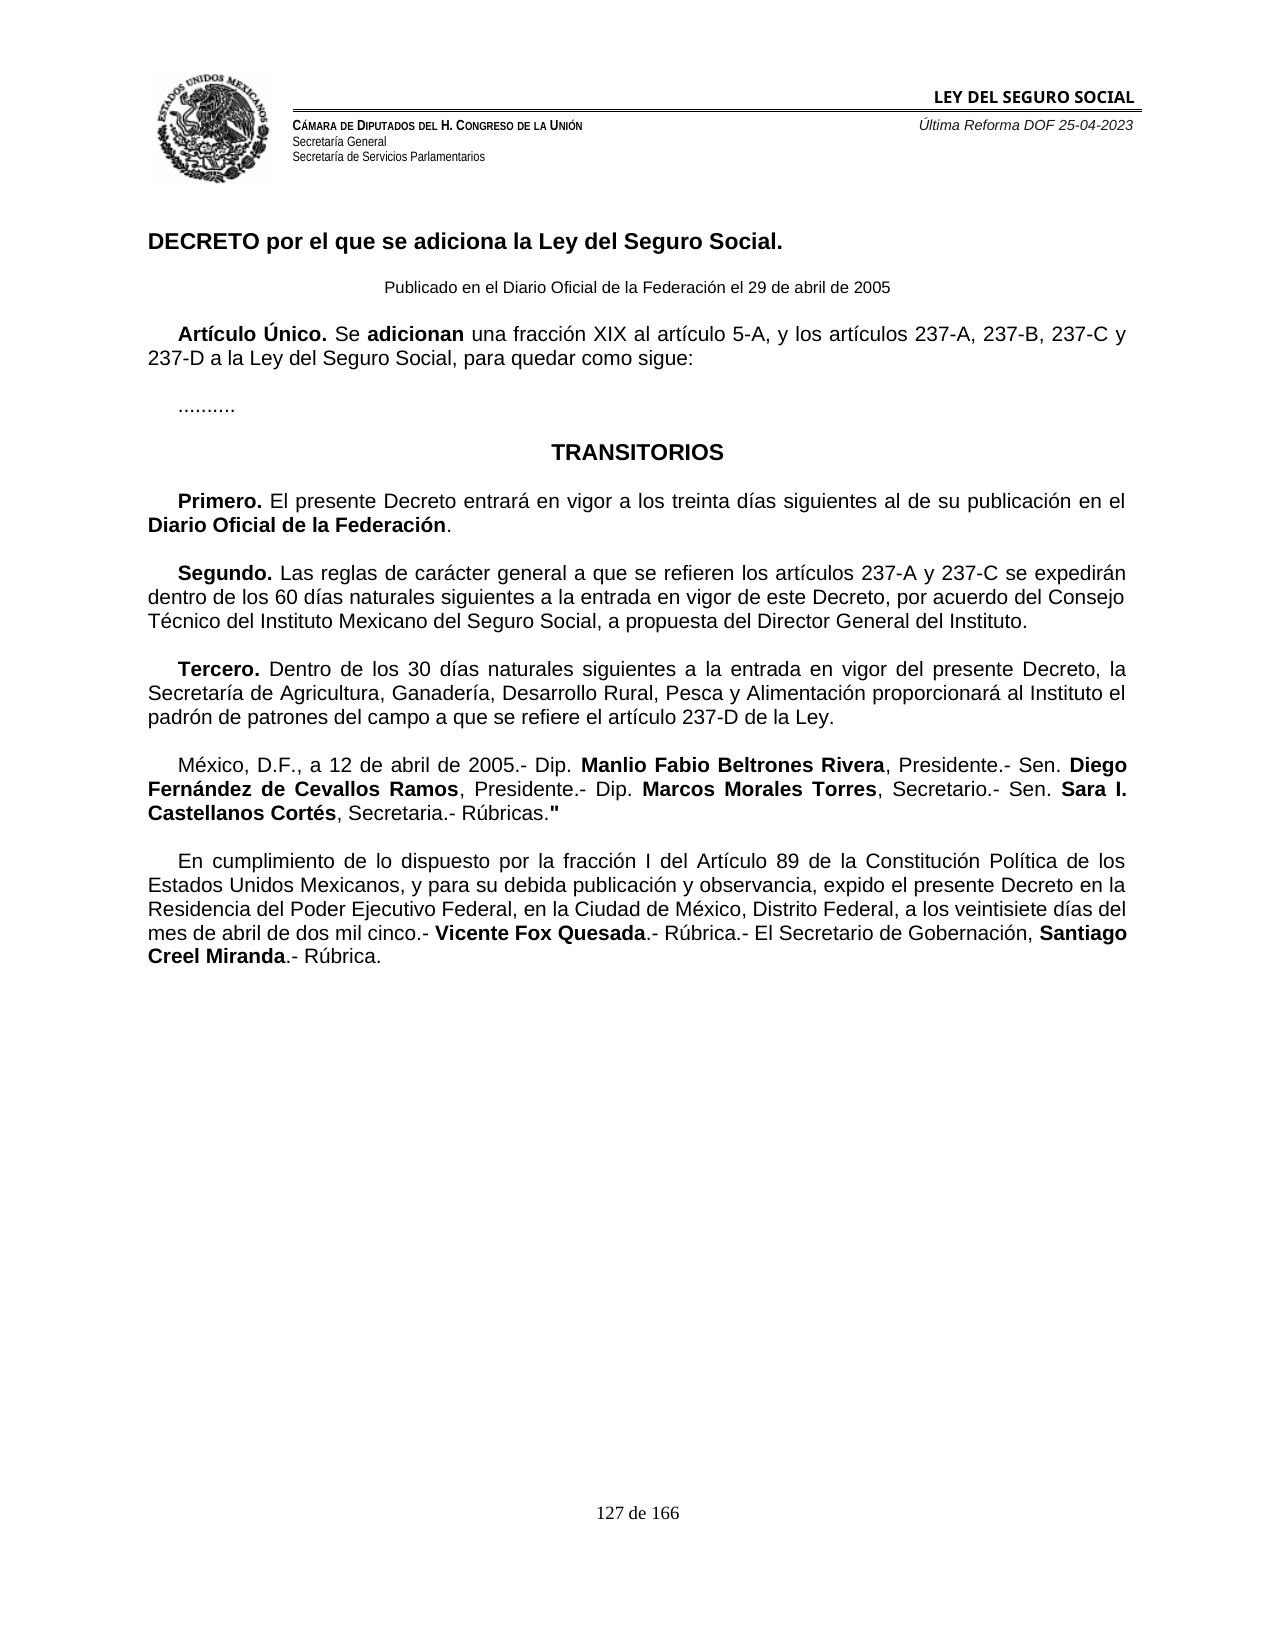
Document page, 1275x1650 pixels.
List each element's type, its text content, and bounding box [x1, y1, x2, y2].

text Segundo. Las reglas de carácter general a que se refieren los artículos 237-A y 237-C se expedirán dentro de los 60 días naturales siguientes a la entrada en vigor de este Decreto, por acuerdo del Consejo Técnico del Instituto Mexicano del Seguro Social, a propuesta del Director General del Instituto. [148, 561, 1127, 633]
text México, D.F., a 12 de abril de 2005.- Dip. Manlio Fabio Beltrones Rivera, Presidente.- Sen. Diego Fernández de Cevallos Ramos, Presidente.- Dip. Marcos Morales Torres, Secretario.- Sen. Sara I. Castellanos Cortés, Secretaria.- Rúbricas." [148, 753, 1127, 824]
text DECRETO por el que se adiciona la Ley del Seguro Social. [148, 228, 1127, 254]
text Primero. El presente Decreto entrará en vigor a los treinta días siguientes al de su publicación en el Diario Oficial de la Federación. [148, 489, 1127, 537]
text Tercero. Dentro de los 30 días naturales siguientes a la entrada en vigor del presente Decreto, la Secretaría de Agricultura, Ganadería, Desarrollo Rural, Pesca y Alimentación proporcionará al Instituto el padrón de patrones del campo a que se refiere el artículo 237-D de la Ley. [148, 657, 1127, 729]
text TRANSITORIOS [148, 439, 1127, 465]
text En cumplimiento de lo dispuesto por la fracción I del Artículo 89 de la Constitución Política de los Estados Unidos Mexicanos, y para su debida publicación y observancia, expido el presente Decreto en la Residencia del Poder Ejecutivo Federal, en la Ciudad de México, Distrito Federal, a los veintisiete días del mes de abril de dos mil cinco.- Vicente Fox Quesada.- Rúbrica.- El Secretario de Gobernación, Santiago Creel Miranda.- Rúbrica. [148, 848, 1127, 968]
text Publicado en el Diario Oficial de la Federación el 29 de abril de 2005 [148, 278, 1127, 297]
text .......... [148, 393, 1127, 417]
text Artículo Único. Se adicionan una fracción XIX al artículo 5-A, y los artículos 237-A, 237-B, 237-C y 237-D a la Ley del Seguro Social, para quedar como sigue: [148, 321, 1127, 369]
